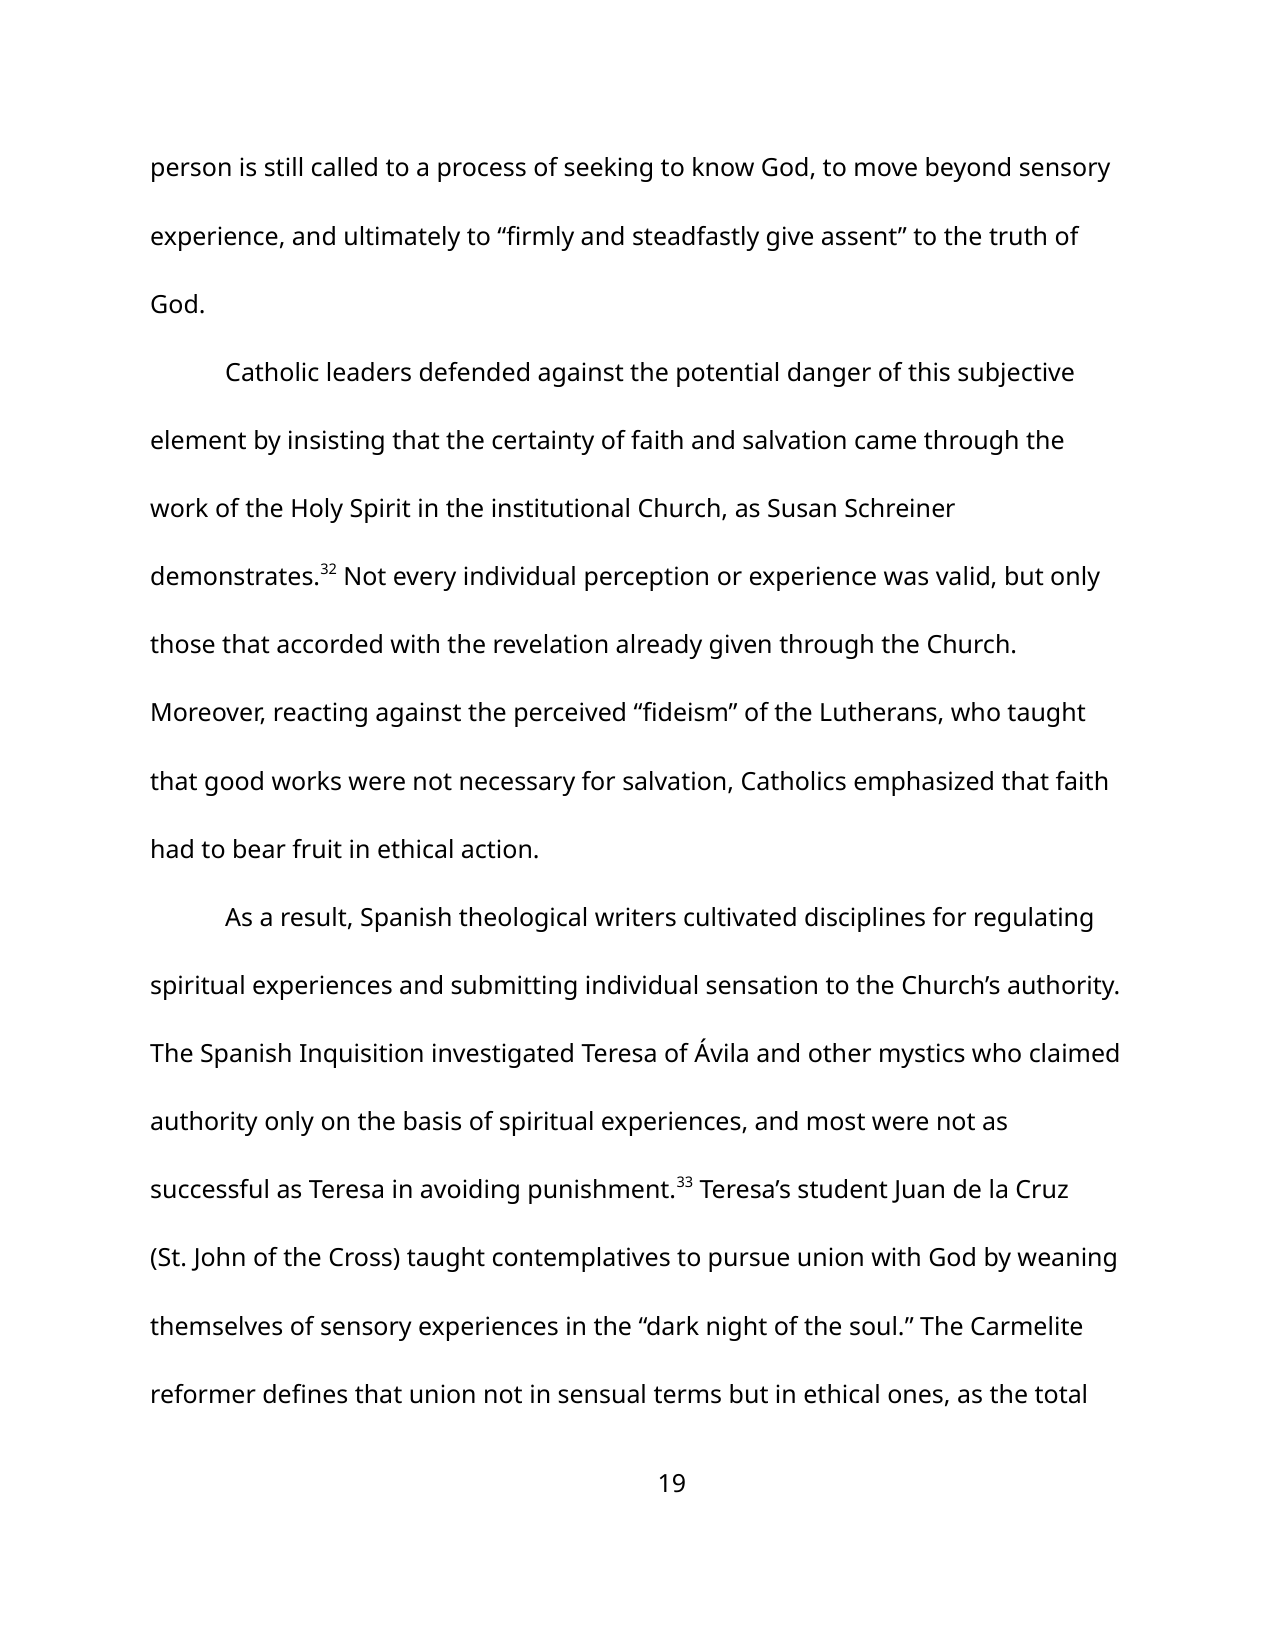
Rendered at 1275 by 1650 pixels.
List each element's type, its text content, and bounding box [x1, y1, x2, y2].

text person is still called to a process of seeking to know God, to move beyond sensory experience, and ultimately to “firmly and steadfastly give assent” to the truth of God. [150, 150, 1125, 320]
text As a result, Spanish theological writers cultivated disciplines for regulating spiritual experiences and submitting individual sensation to the Church’s authority. The Spanish Inquisition investigated Teresa of Ávila and other mystics who claimed authority only on the basis of spiritual experiences, and most were not as successful as Teresa in avoiding punishment. Teresa’s student Juan de la Cruz (St. John of the Cross) taught contemplatives to pursue union with God by weaning themselves of sensory experiences in the “dark night of the soul.” The Carmelite reformer defines that union not in sensual terms but in ethical ones, as the total [150, 899, 1125, 1410]
text Catholic leaders defended against the potential danger of this subjective element by insisting that the certainty of faith and salvation came through the work of the Holy Spirit in the institutional Church, as Susan Schreiner demonstrates. Not every individual perception or experience was valid, but only those that accorded with the revelation already given through the Church. Moreover, reacting against the perceived “fideism” of the Lutherans, who taught that good works were not necessary for salvation, Catholics emphasized that faith had to bear fruit in ethical action. [150, 354, 1125, 865]
